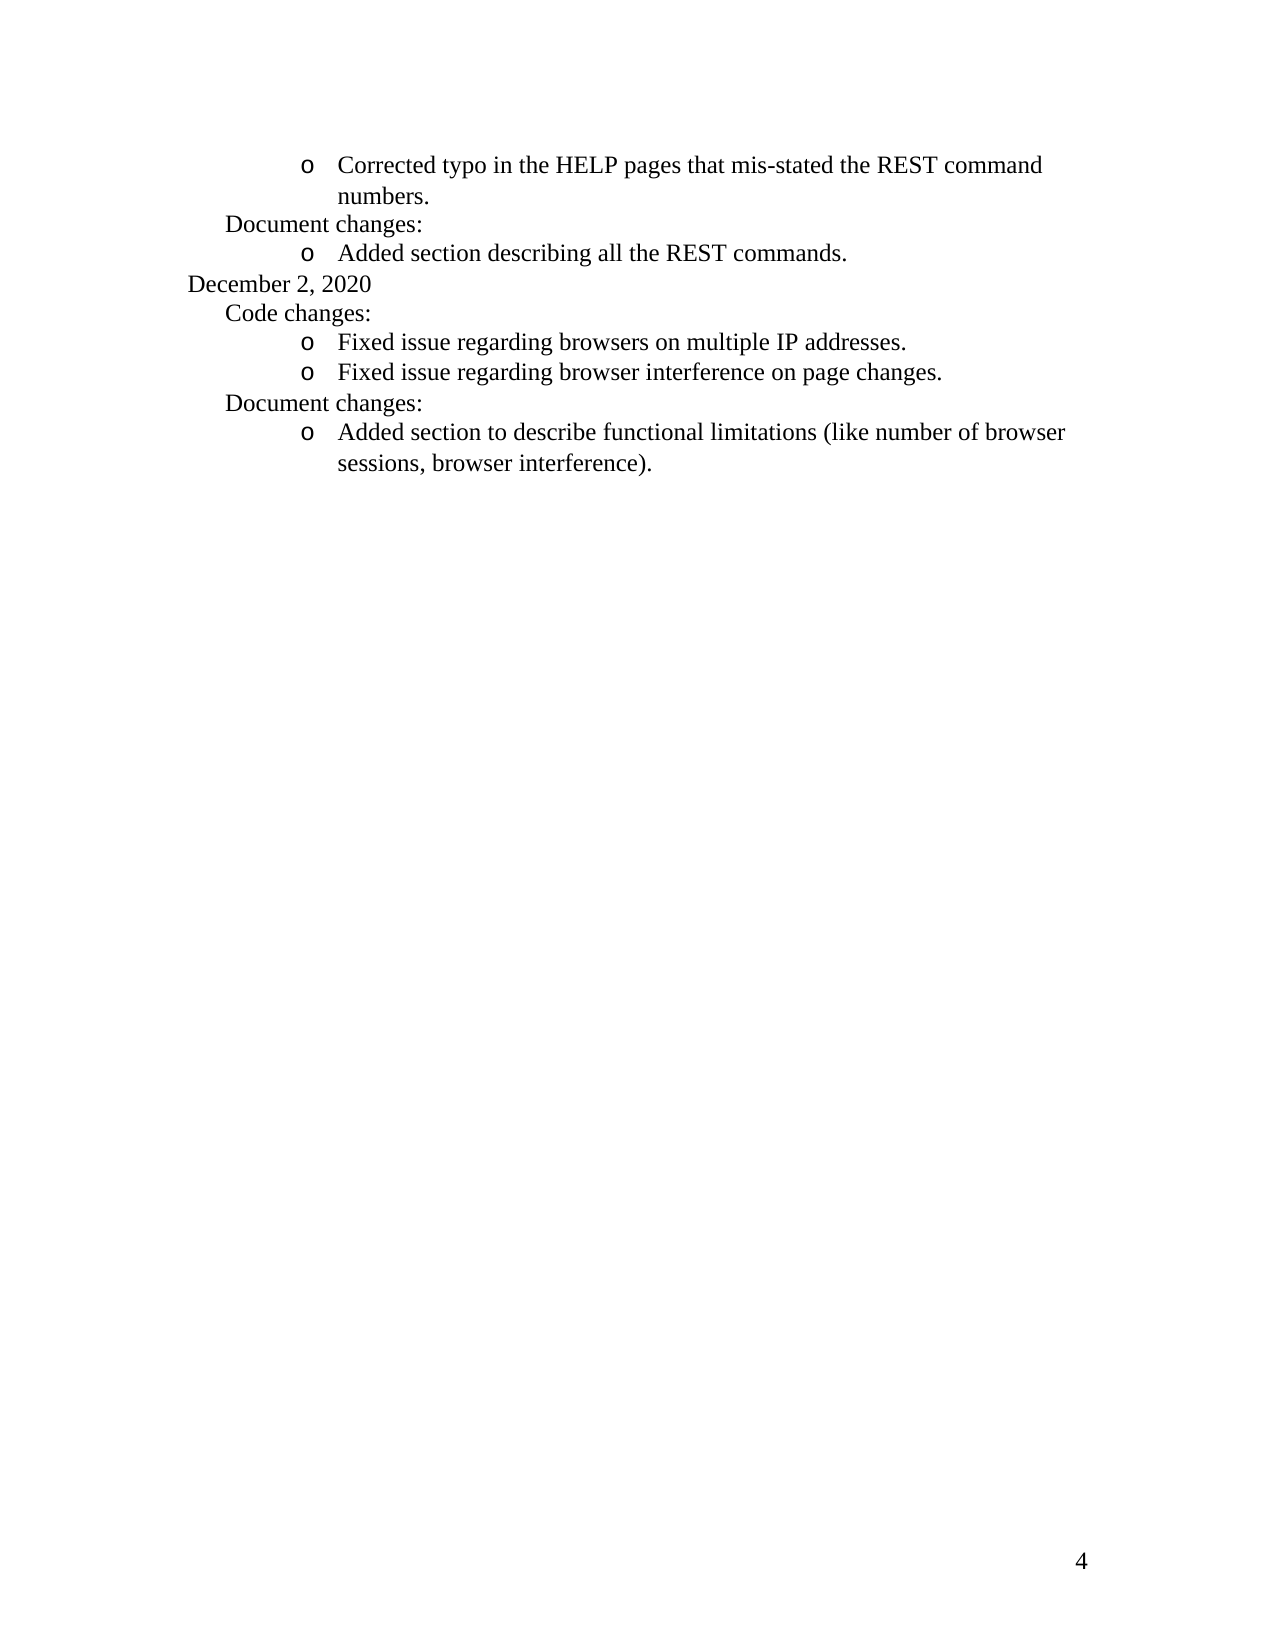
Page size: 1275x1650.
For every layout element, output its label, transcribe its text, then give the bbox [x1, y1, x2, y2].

list Added section describing all the REST commands. [300, 238, 1087, 269]
text Document changes: [225, 209, 1087, 238]
text Code changes: [225, 298, 1087, 327]
list Fixed issue regarding browsers on multiple IP addresses. [300, 327, 1087, 357]
list Corrected typo in the HELP pages that mis-stated the REST command numbers. [300, 150, 1087, 209]
text December 2, 2020 [187, 269, 1087, 298]
list Fixed issue regarding browser interference on page changes. [300, 357, 1087, 388]
text Document changes: [225, 388, 1087, 417]
list Added section to describe functional limitations (like number of browser sessions, browser interference). [300, 417, 1087, 477]
